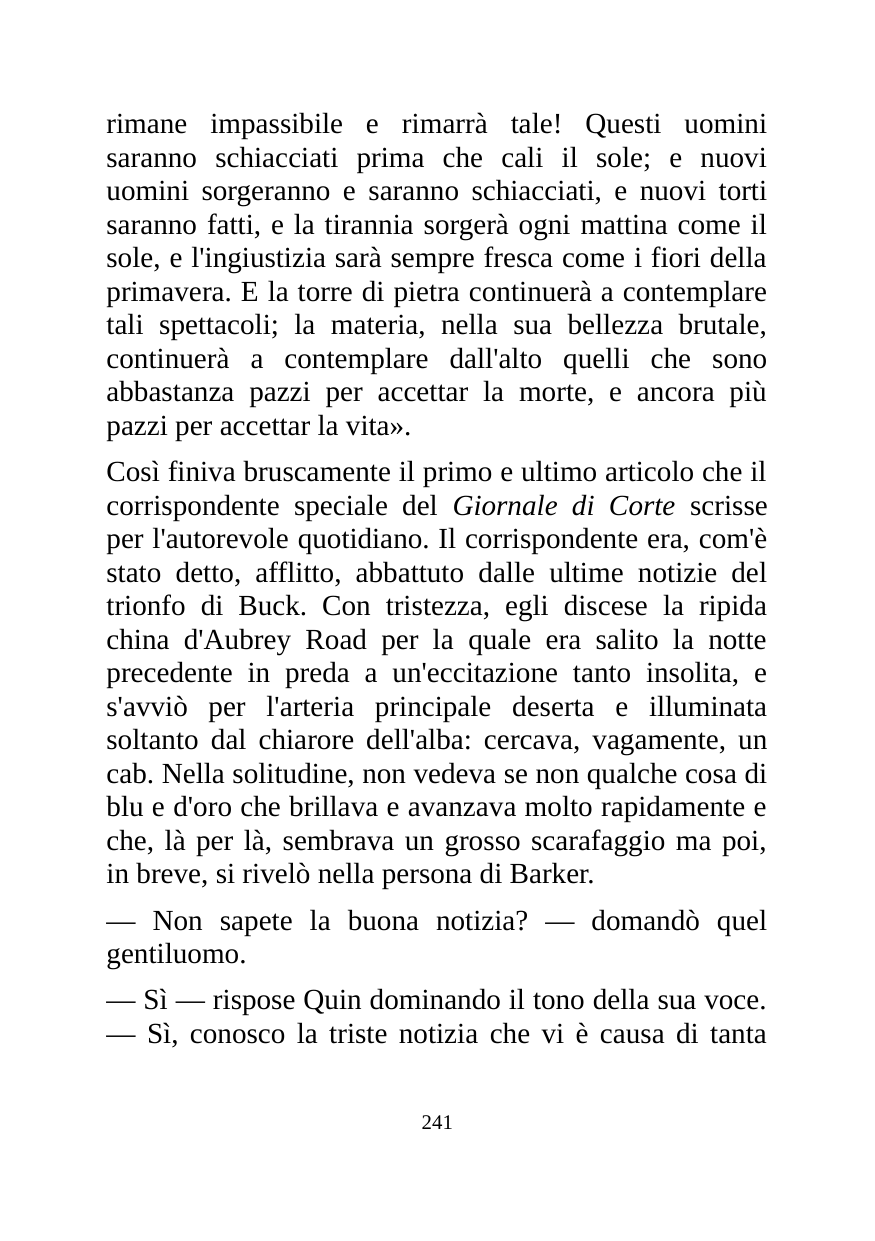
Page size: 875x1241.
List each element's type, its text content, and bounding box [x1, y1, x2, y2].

text — Sì — rispose Quin dominando il tono della sua voce. — Sì, conosco la triste notizia che vi è causa di tanta [106, 982, 768, 1049]
text rimane impassibile e rimarrà tale! Questi uomini saranno schiacciati prima che cali il sole; e nuovi uomini sorgeranno e saranno schiacciati, e nuovi torti saranno fatti, e la tirannia sorgerà ogni mattina come il sole, e l'ingiustizia sarà sempre fresca come i fiori della primavera. E la torre di pietra continuerà a contemplare tali spettacoli; la materia, nella sua bellezza brutale, continuerà a contemplare dall'alto quelli che sono abbastanza pazzi per accettar la morte, e ancora più pazzi per accettar la vita». [106, 106, 768, 442]
text Così finiva bruscamente il primo e ultimo articolo che il corrispondente speciale del Giornale di Corte scrisse per l'autorevole quotidiano. Il corrispondente era, com'è stato detto, afflitto, abbattuto dalle ultime notizie del trionfo di Buck. Con tristezza, egli discese la ripida china d'Aubrey Road per la quale era salito la notte precedente in preda a un'eccitazione tanto insolita, e s'avviò per l'arteria principale deserta e illuminata soltanto dal chiarore dell'alba: cercava, vagamente, un cab. Nella solitudine, non vedeva se non qualche cosa di blu e d'oro che brillava e avanzava molto rapidamente e che, là per là, sembrava un grosso scarafaggio ma poi, in breve, si rivelò nella persona di Barker. [106, 454, 768, 890]
text — Non sapete la buona notizia? — domandò quel gentiluomo. [106, 903, 768, 970]
